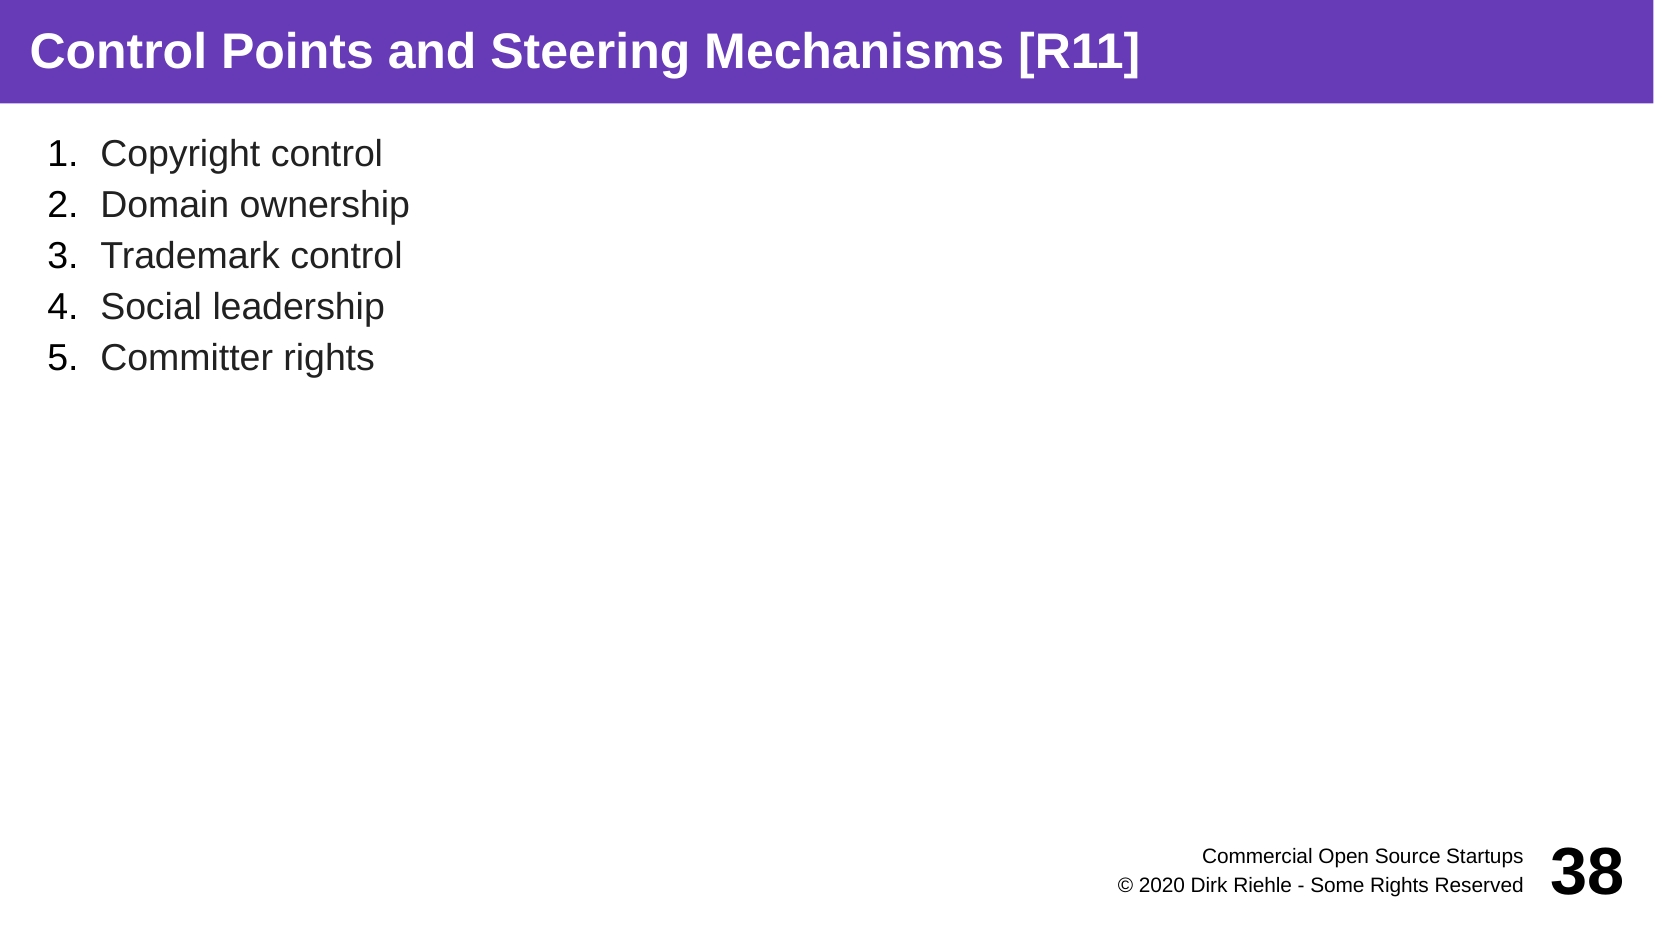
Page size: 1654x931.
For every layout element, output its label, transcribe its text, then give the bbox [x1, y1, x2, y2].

title Control Points and Steering Mechanisms [R11] [0, 0, 1654, 104]
list Copyright control Domain ownership Trademark control Social leadership Committer rights [29, 132, 1625, 813]
